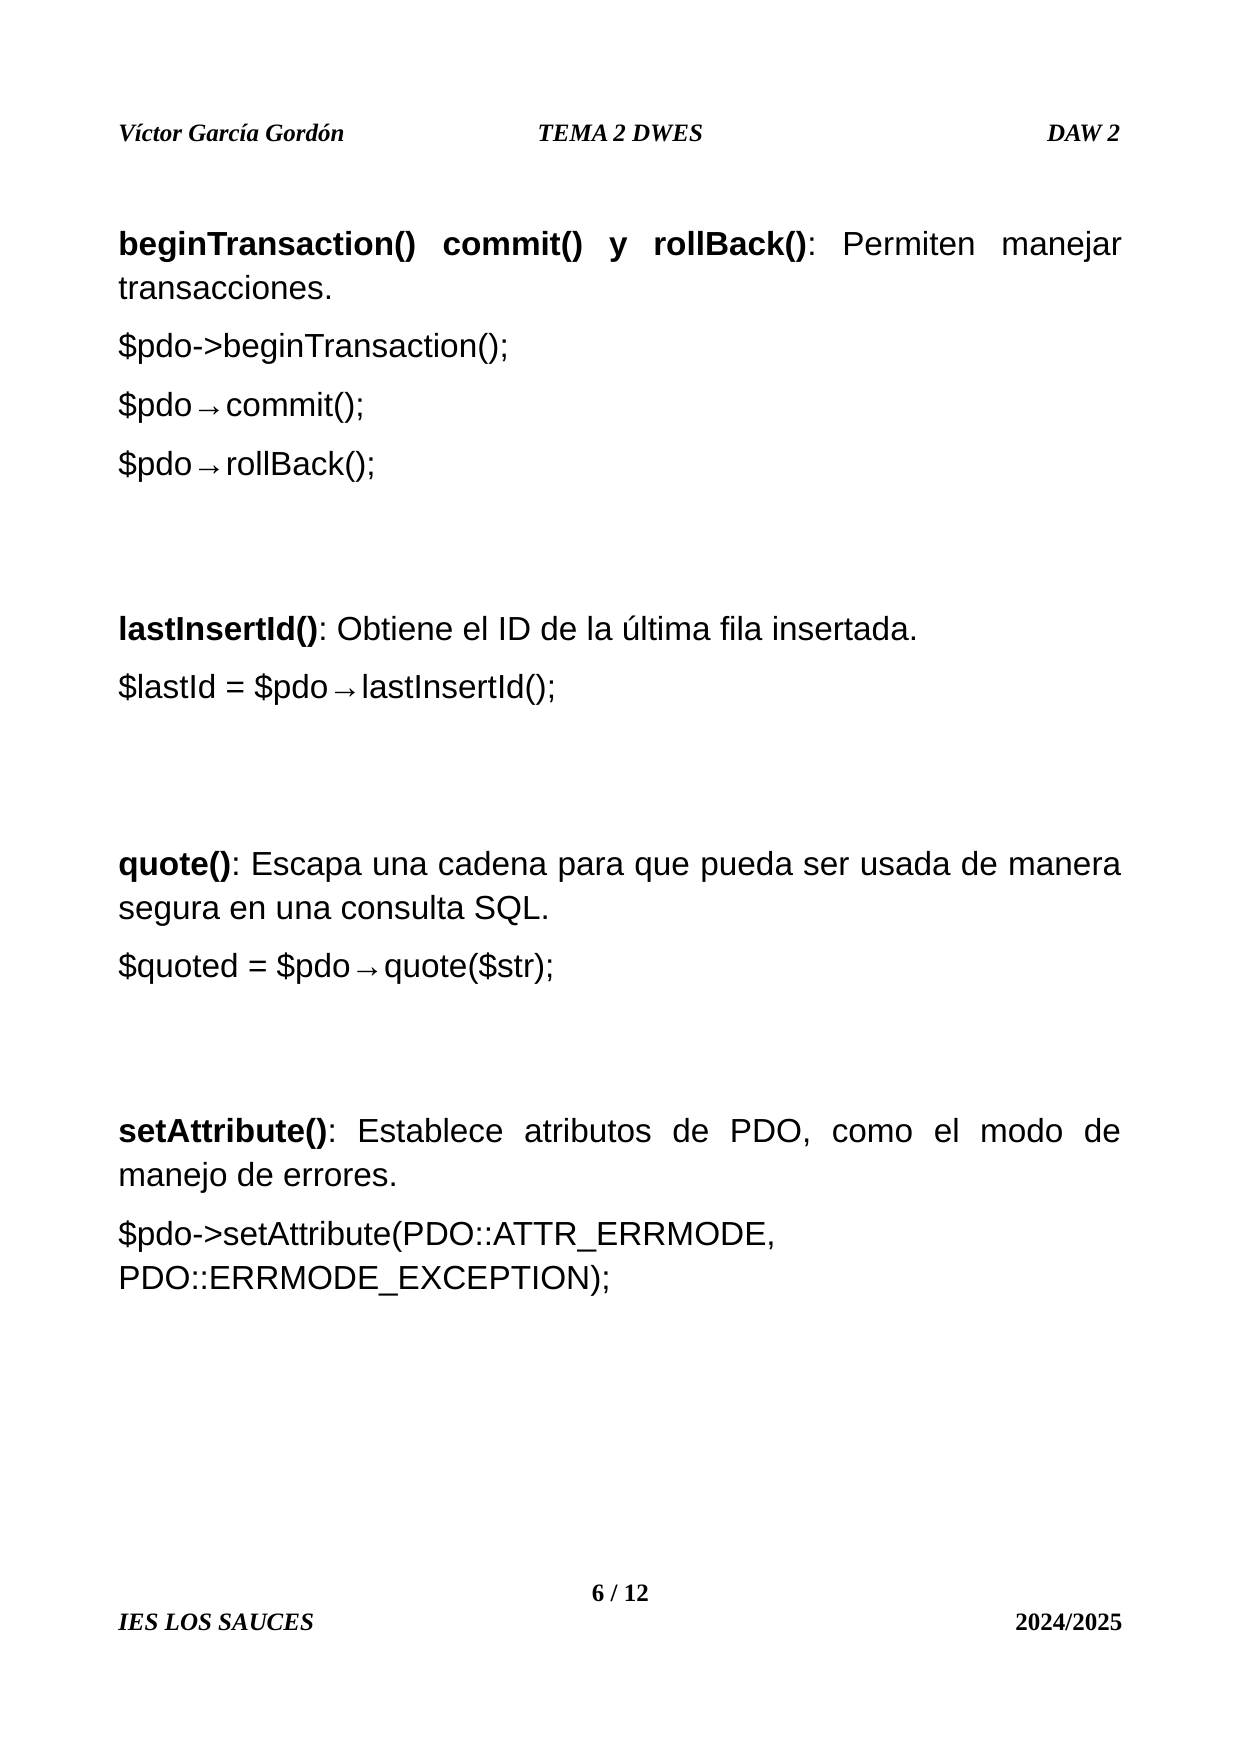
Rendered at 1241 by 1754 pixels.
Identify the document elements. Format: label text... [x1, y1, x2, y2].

text quote(): Escapa una cadena para que pueda ser usada de manera segura en una consulta SQL. [118, 844, 1122, 926]
text $pdo->beginTransaction(); [118, 326, 1122, 365]
text $pdo→rollBack(); [118, 444, 1122, 482]
text $lastId = $pdo→lastInsertId(); [118, 667, 1122, 706]
text $pdo->setAttribute(PDO::ATTR_ERRMODE, PDO::ERRMODE_EXCEPTION); [118, 1214, 1122, 1297]
text beginTransaction() commit() y rollBack(): Permiten manejar transacciones. [118, 223, 1122, 306]
text lastInsertId(): Obtiene el ID de la última fila insertada. [118, 609, 1122, 647]
text $pdo→commit(); [118, 385, 1122, 424]
text setAttribute(): Establece atributos de PDO, como el modo de manejo de errores. [118, 1111, 1122, 1194]
text $quoted = $pdo→quote($str); [118, 947, 1122, 985]
